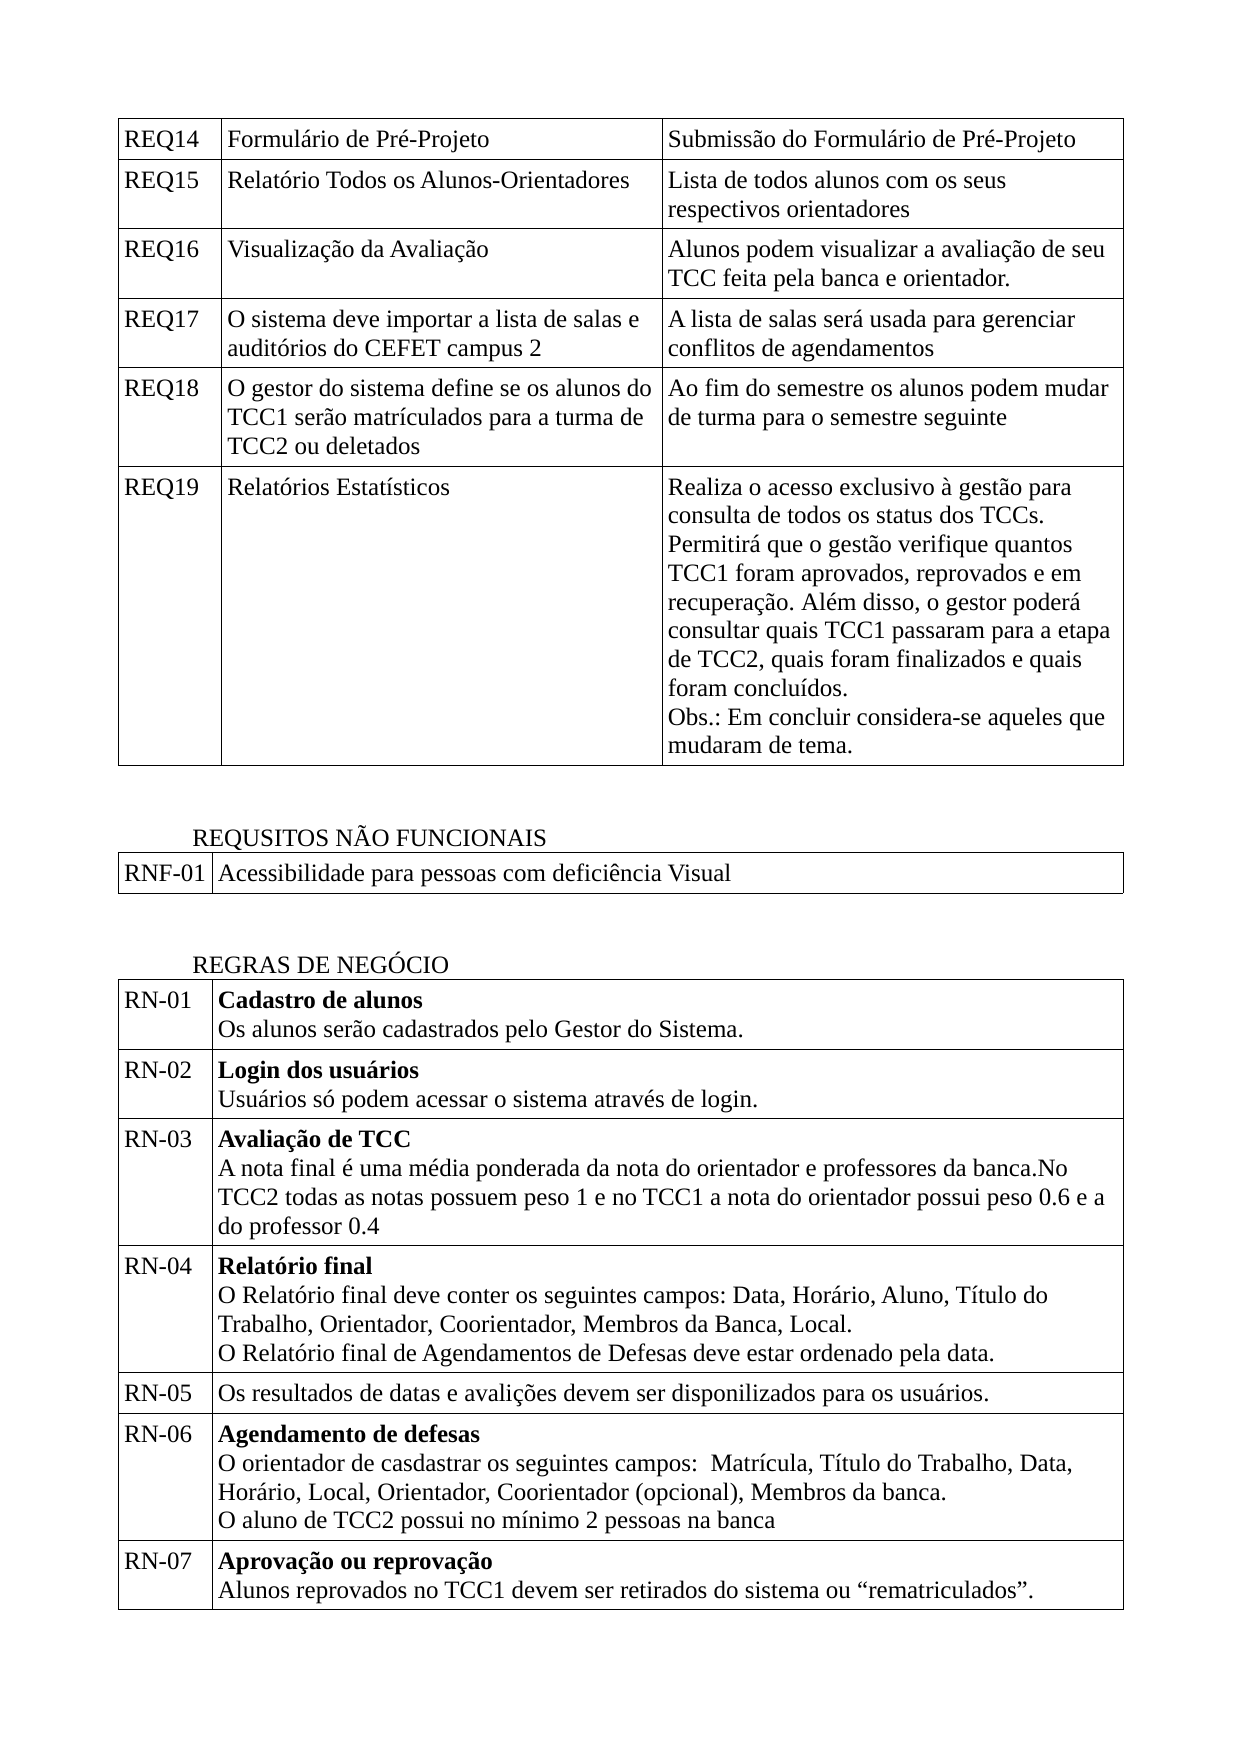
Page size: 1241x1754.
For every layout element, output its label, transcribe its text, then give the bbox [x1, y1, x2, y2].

table_header Acessibilidade para pessoas com deficiência Visual [213, 853, 1123, 892]
table_cell RN-03 [119, 1119, 212, 1245]
table_cell Realiza o acesso exclusivo à gestão para consulta de todos os status dos TCCs. Permitirá que o gestão verifique quantos TCC1 foram aprovados, reprovados e em recuperação. Além disso, o gestor poderá consultar quais TCC1 passaram para a etapa de TCC2, quais foram finalizados e quais foram concluídos. Obs.: Em concluir considera-se aqueles que mudaram de tema. [663, 467, 1123, 765]
table_cell A lista de salas será usada para gerenciar conflitos de agendamentos [663, 299, 1123, 367]
table_cell Lista de todos alunos com os seus respectivos orientadores [663, 160, 1123, 228]
table_cell REQ17 [119, 299, 221, 367]
table_cell RN-05 [119, 1373, 212, 1413]
table_cell RN-04 [119, 1246, 212, 1372]
table_cell REQ18 [119, 368, 221, 466]
table_cell Formulário de Pré-Projeto [222, 119, 662, 159]
table_cell RN-06 [119, 1414, 212, 1540]
table_cell REQ16 [119, 229, 221, 298]
table_cell Aprovação ou reprovação Alunos reprovados no TCC1 devem ser retirados do sistema ou “rematriculados”. [213, 1541, 1123, 1609]
table_cell RN-07 [119, 1541, 212, 1609]
table_cell REQ15 [119, 160, 221, 228]
table_cell O gestor do sistema define se os alunos do TCC1 serão matrículados para a turma de TCC2 ou deletados [222, 368, 662, 466]
table_cell Ao fim do semestre os alunos podem mudar de turma para o semestre seguinte [663, 368, 1123, 466]
text REQUSITOS NÃO FUNCIONAIS [118, 823, 1122, 852]
table_header RN-01 [119, 980, 212, 1049]
table_cell Login dos usuários Usuários só podem acessar o sistema através de login. [213, 1050, 1123, 1118]
table_cell Avaliação de TCC A nota final é uma média ponderada da nota do orientador e professores da banca.No TCC2 todas as notas possuem peso 1 e no TCC1 a nota do orientador possui peso 0.6 e a do professor 0.4 [213, 1119, 1123, 1245]
table_cell REQ14 [119, 119, 221, 159]
table_cell Visualização da Avaliação [222, 229, 662, 298]
table_cell Agendamento de defesas O orientador de casdastrar os seguintes campos: Matrícula, Título do Trabalho, Data, Horário, Local, Orientador, Coorientador (opcional), Membros da banca. O aluno de TCC2 possui no mínimo 2 pessoas na banca [213, 1414, 1123, 1540]
table_cell Os resultados de datas e avalições devem ser disponilizados para os usuários. [213, 1373, 1123, 1413]
table_cell RN-02 [119, 1050, 212, 1118]
table_cell Submissão do Formulário de Pré-Projeto [663, 119, 1123, 159]
table_cell REQ19 [119, 467, 221, 765]
table_cell Relatório final O Relatório final deve conter os seguintes campos: Data, Horário, Aluno, Título do Trabalho, Orientador, Coorientador, Membros da Banca, Local. O Relatório final de Agendamentos de Defesas deve estar ordenado pela data. [213, 1246, 1123, 1372]
table_header RNF-01 [119, 853, 212, 892]
table_cell Relatório Todos os Alunos-Orientadores [222, 160, 662, 228]
table_cell O sistema deve importar a lista de salas e auditórios do CEFET campus 2 [222, 299, 662, 367]
text REGRAS DE NEGÓCIO [118, 951, 1122, 979]
table_cell Relatórios Estatísticos [222, 467, 662, 765]
table_cell Alunos podem visualizar a avaliação de seu TCC feita pela banca e orientador. [663, 229, 1123, 298]
table_header Cadastro de alunos Os alunos serão cadastrados pelo Gestor do Sistema. [213, 980, 1123, 1049]
